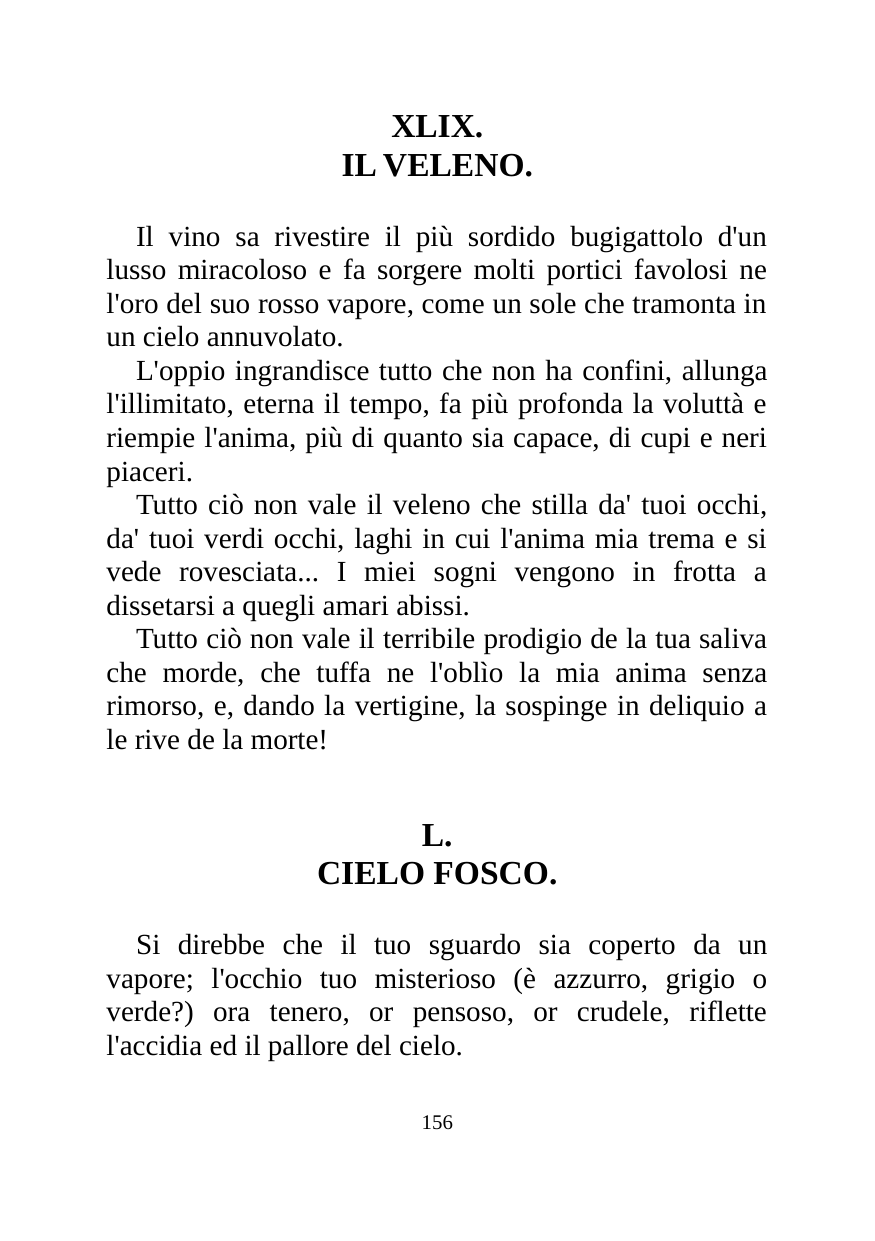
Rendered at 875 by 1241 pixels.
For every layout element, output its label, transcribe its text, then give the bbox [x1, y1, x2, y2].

text Tutto ciò non vale il terribile prodigio de la tua saliva che morde, che tuffa ne l'oblìo la mia anima senza rimorso, e, dando la vertigine, la sospinge in deliquio a le rive de la morte! [106, 621, 768, 756]
text L'oppio ingrandisce tutto che non ha confini, allunga l'illimitato, eterna il tempo, fa più profonda la voluttà e riempie l'anima, più di quanto sia capace, di cupi e neri piaceri. [106, 353, 768, 487]
text Tutto ciò non vale il veleno che stilla da' tuoi occhi, da' tuoi verdi occhi, laghi in cui l'anima mia trema e si vede rovesciata... I miei sogni vengono in frotta a dissetarsi a quegli amari abissi. [106, 487, 768, 621]
subtitle L. CIELO FOSCO. [106, 815, 768, 892]
subtitle XLIX. IL VELENO. [106, 106, 768, 183]
text Si direbbe che il tuo sguardo sia coperto da un vapore; l'occhio tuo misterioso (è azzurro, grigio o verde?) ora tenero, or pensoso, or crudele, riflette l'accidia ed il pallore del cielo. [106, 927, 768, 1062]
text Il vino sa rivestire il più sordido bugigattolo d'un lusso miracoloso e fa sorgere molti portici favolosi ne l'oro del suo rosso vapore, come un sole che tramonta in un cielo annuvolato. [106, 219, 768, 353]
